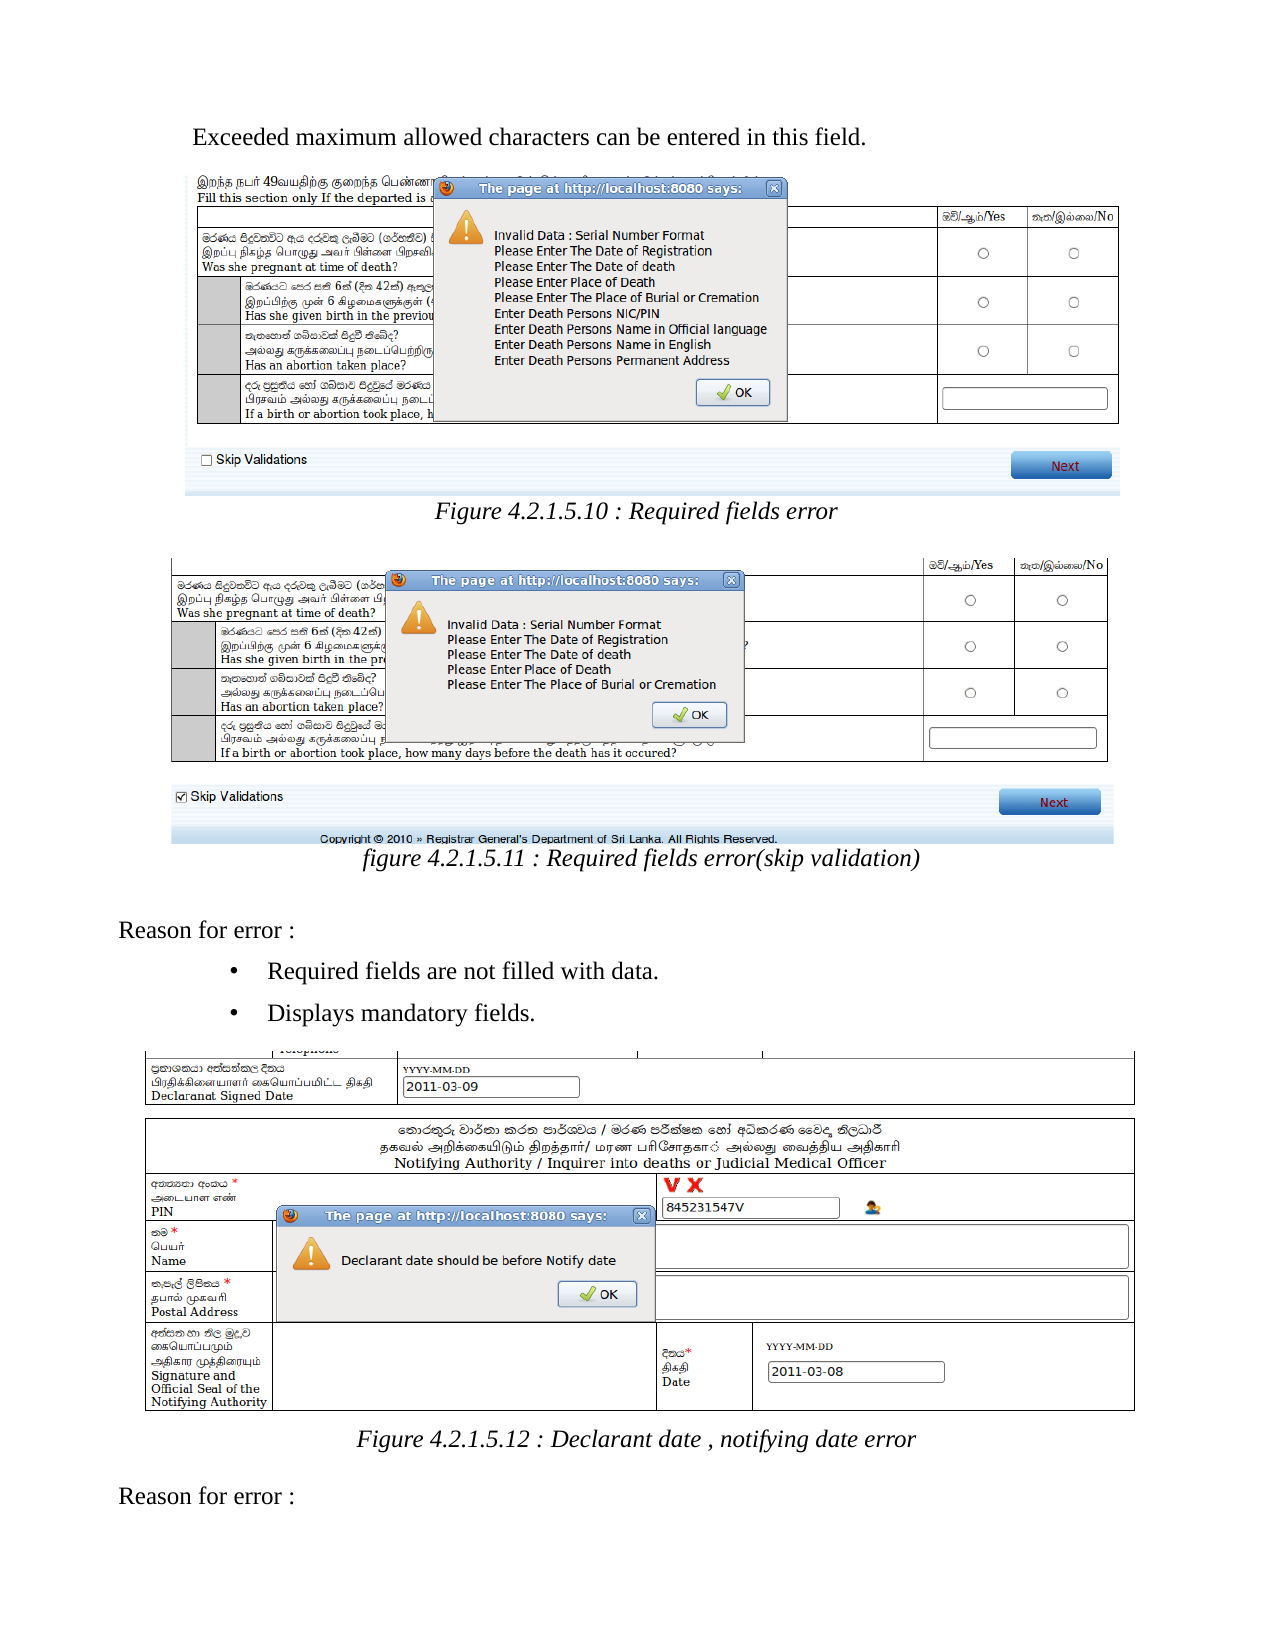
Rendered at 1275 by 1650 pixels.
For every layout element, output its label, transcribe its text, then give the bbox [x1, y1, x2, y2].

text figure 4.2.1.5.11 : Required fields error(skip validation) [171, 844, 1114, 872]
list Required fields are not filled with data. [229, 956, 1157, 985]
text Figure 4.2.1.5.12 : Declarant date , notifying date error [138, 1424, 1137, 1453]
text Figure 4.2.1.5.10 : Required fields error [170, 496, 1105, 525]
picture [171, 558, 1114, 844]
list Displays mandatory fields. [229, 998, 1157, 1026]
picture [138, 1051, 1138, 1424]
text Reason for error : [118, 915, 1157, 944]
picture [184, 175, 1121, 496]
text Exceeded maximum allowed characters can be entered in this field. [118, 118, 1157, 152]
text Reason for error : [118, 1481, 1157, 1510]
